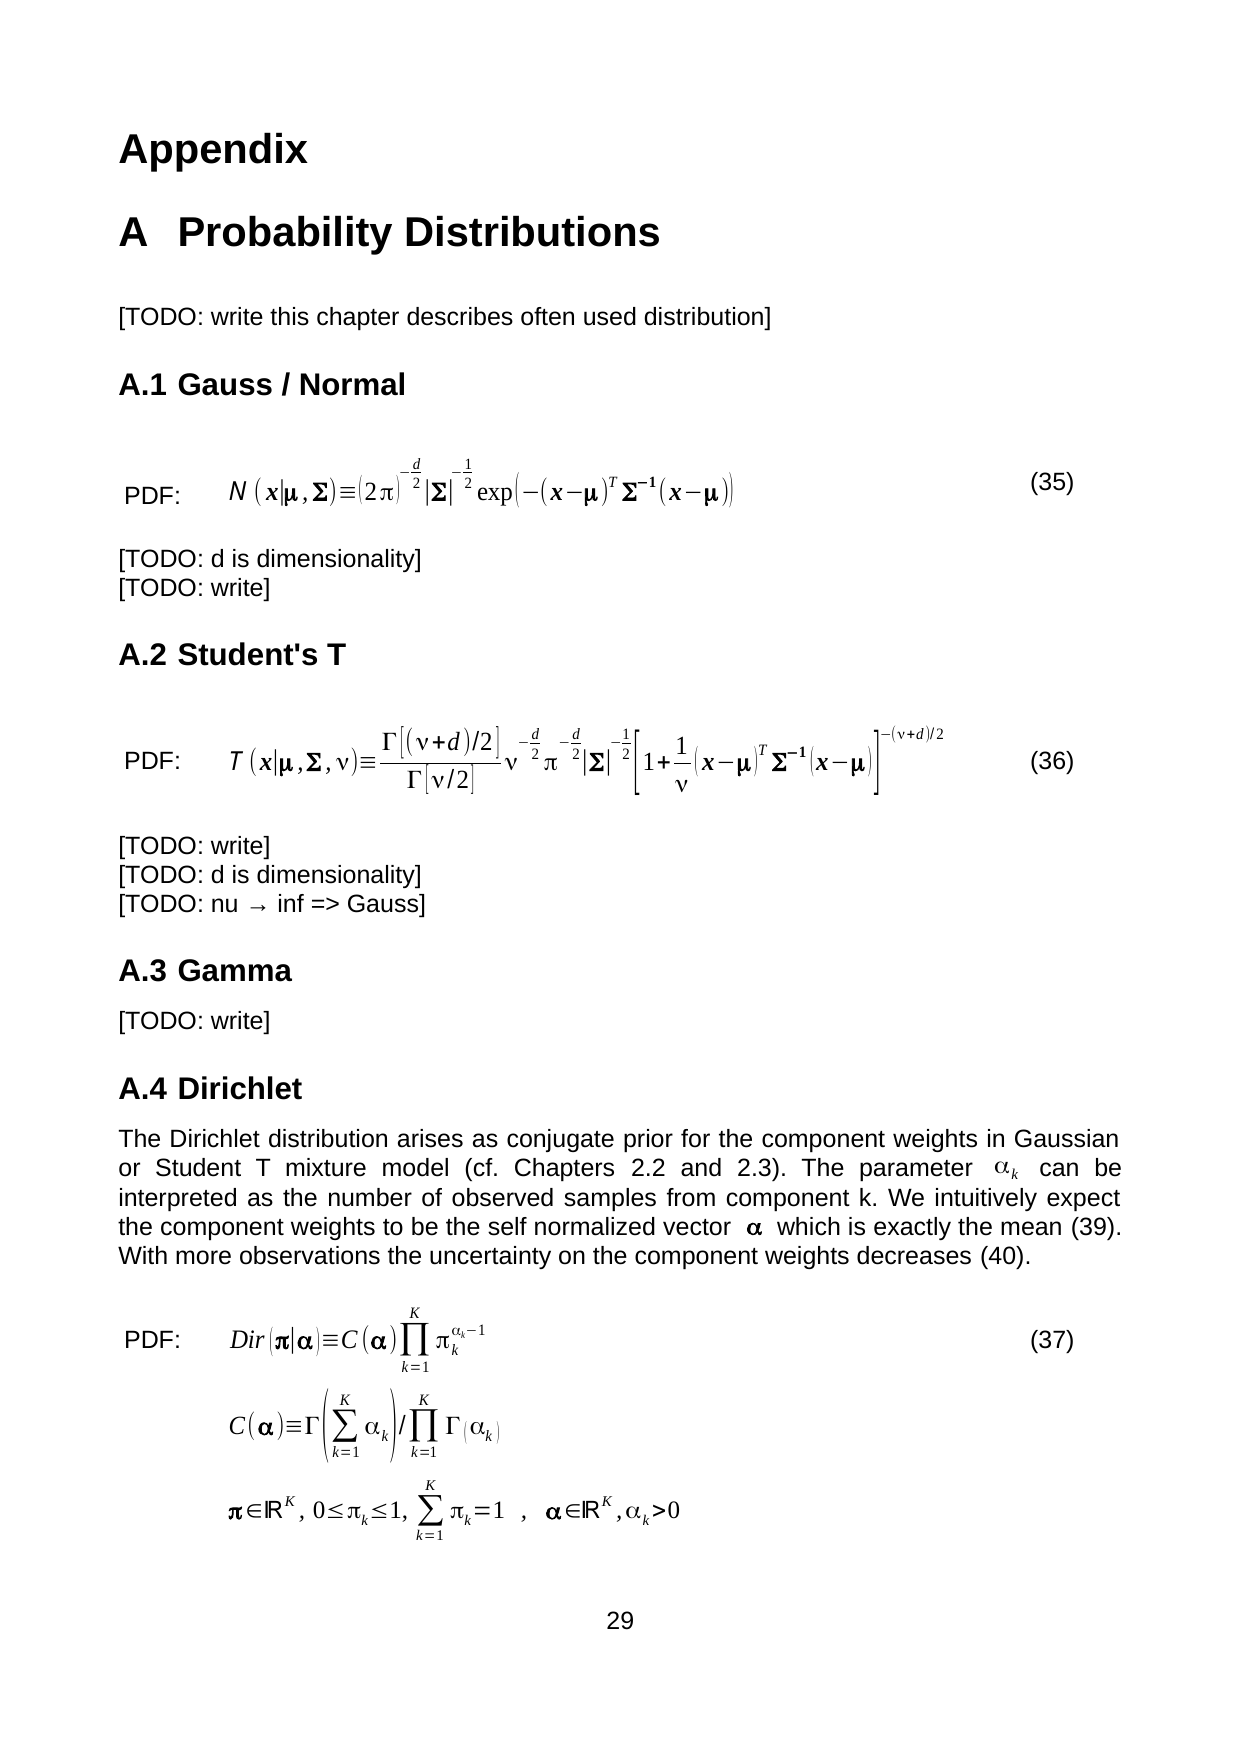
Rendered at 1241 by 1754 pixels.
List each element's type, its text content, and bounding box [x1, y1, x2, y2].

table_cell [1024, 1471, 1123, 1550]
table_cell [118, 1471, 217, 1550]
text [TODO: write this chapter describes often used distribution] [118, 302, 1122, 331]
table_header [217, 1298, 1024, 1381]
table_header PDF: [118, 449, 217, 515]
text [TODO: write] [118, 573, 1122, 601]
table_cell [118, 1381, 217, 1471]
text The Dirichlet distribution arises as conjugate prior for the component weights in Gaussian or Student T mixture model (cf. Chapters 2.2 and 2.3). The parameter can be interpreted as the number of observed samples from component k. We intuitively expect the component weights to be the self normalized vector which is exactly the mean (39). With more observations the uncertainty on the component weights decreases (40). [118, 1124, 1122, 1269]
text [TODO: write] [118, 831, 1122, 860]
title Gamma [118, 952, 1122, 988]
table_cell [217, 1471, 1024, 1550]
table_cell [217, 1381, 1024, 1471]
table_header (37) [1024, 1298, 1123, 1381]
title Student's T [118, 636, 1122, 672]
text [TODO: d is dimensionality] [118, 544, 1122, 573]
title Dirichlet [118, 1070, 1122, 1106]
text [TODO: write] [118, 1006, 1122, 1035]
table_header PDF: [118, 719, 217, 803]
text [TODO: nu → inf => Gauss] [118, 889, 1122, 918]
title Gauss / Normal [118, 366, 1122, 402]
table_header [217, 719, 1024, 803]
table_header PDF: [118, 1298, 217, 1381]
table_header (35) [1024, 449, 1123, 515]
text [TODO: d is dimensionality] [118, 860, 1122, 889]
table_header (36) [1024, 719, 1123, 803]
table_header [217, 449, 1024, 515]
table_cell [1024, 1381, 1123, 1471]
title Probability Distributions [118, 208, 1122, 256]
